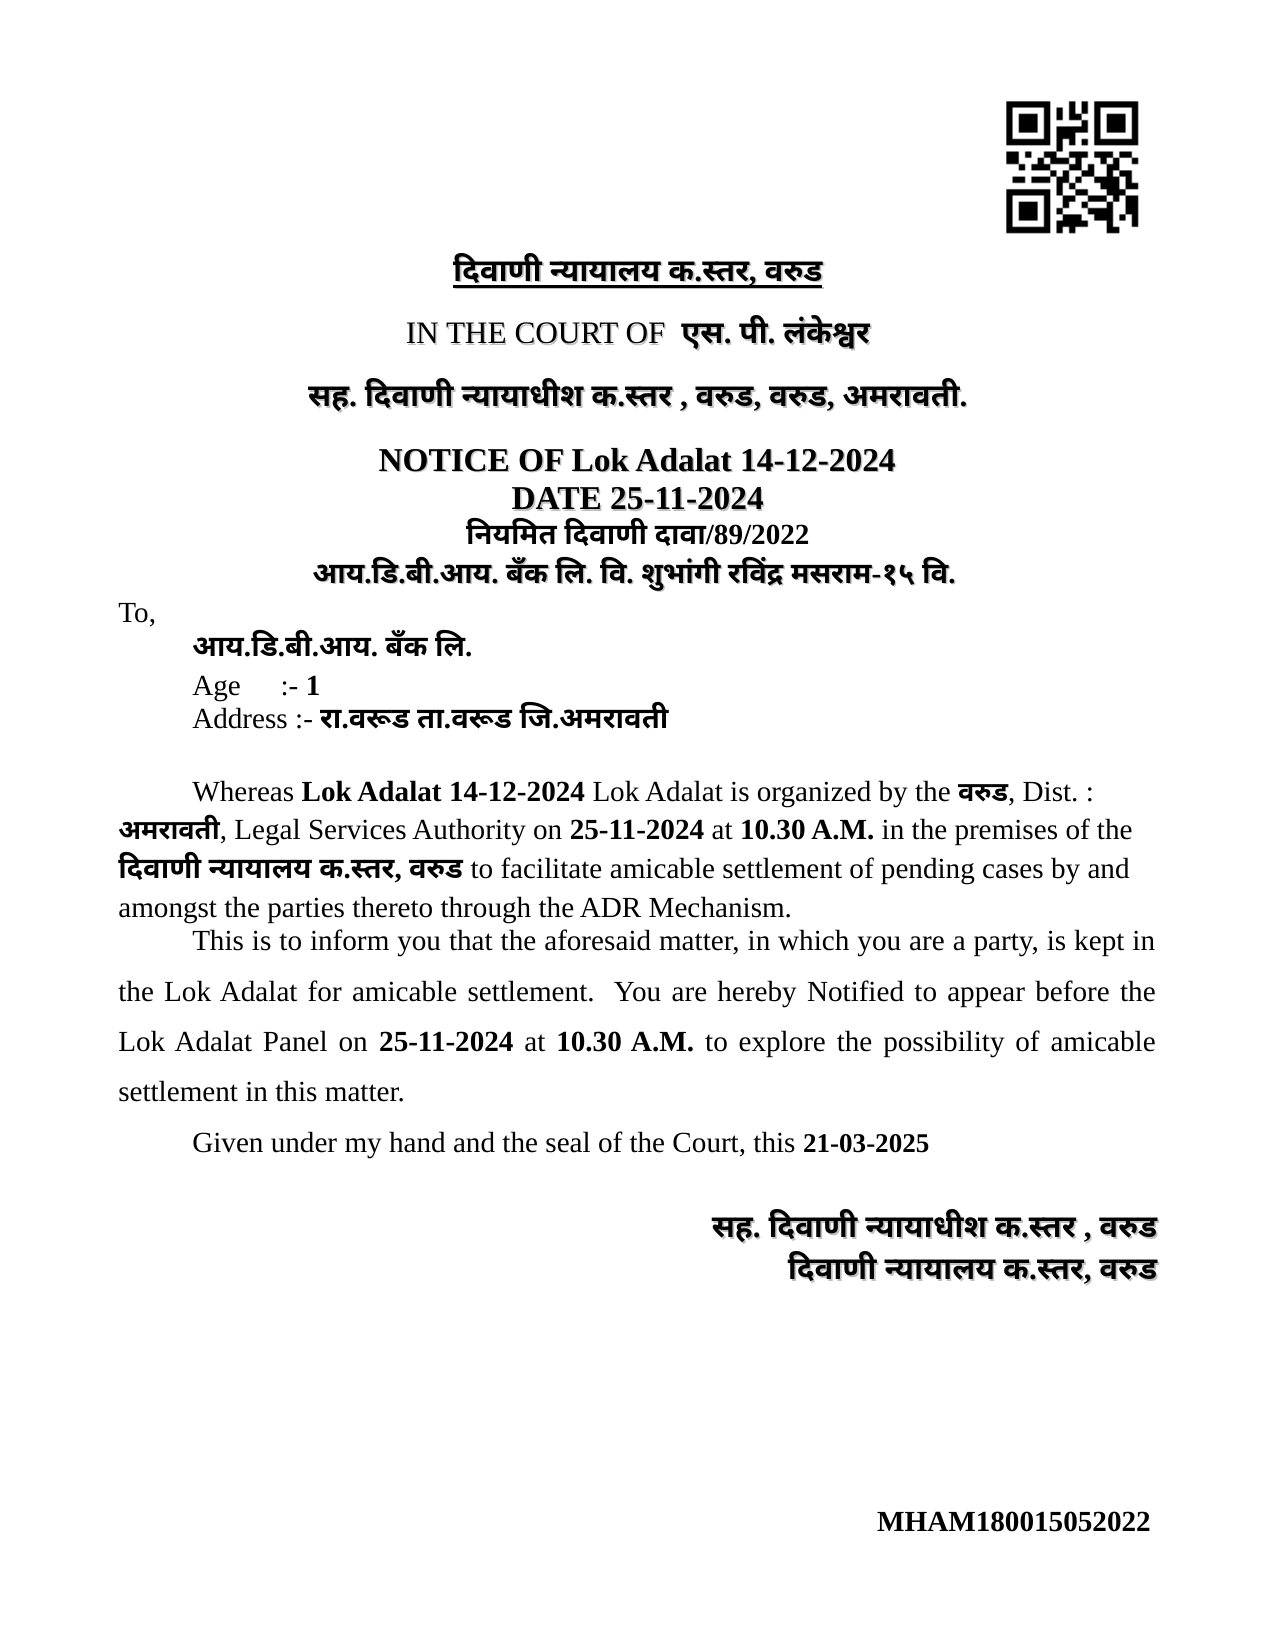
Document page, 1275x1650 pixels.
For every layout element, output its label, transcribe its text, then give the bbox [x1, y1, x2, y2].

picture [994, 89, 1151, 246]
text This is to inform you that the aforesaid matter, in which you are a party, is kept in the Lok Adalat for amicable settlement. You are hereby Notified to appear before the Lok Adalat Panel on 25-11-2024 at 10.30 A.M. to explore the possibility of amicable settlement in this matter. [118, 923, 1157, 1108]
table_cell [864, 85, 1156, 252]
text Address :- रा.वरूड ता.वरूड जि.अमरावती [118, 701, 1157, 741]
text आय.डि.बी.आय. बॅंक लि. [118, 629, 1157, 668]
text Whereas Lok Adalat 14-12-2024 Lok Adalat is organized by the वरुड, Dist. : अमरावती, Legal Services Authority on 25-11-2024 at 10.30 A.M. in the premises of the दिवाणी न्यायालय क.स्तर, वरुड to facilitate amicable settlement of pending cases by and amongst the parties thereto through the ADR Mechanism. [118, 774, 1157, 923]
table_header MHAM180015052022 [864, 1499, 1156, 1543]
text सह. दिवाणी न्यायाधीश क.स्तर , वरुड [118, 1209, 1157, 1251]
text DATE 25-11-2024 [118, 478, 1157, 517]
text IN THE COURT OF एस. पी. लंकेश्वर [118, 314, 1157, 356]
text नियमित दिवाणी दावा/89/2022 [118, 517, 1157, 556]
text NOTICE OF Lok Adalat 14-12-2024 [118, 440, 1157, 478]
text Age :- 1 [118, 668, 1157, 701]
text दिवाणी न्यायालय क.स्तर, वरुड [118, 1251, 1157, 1292]
text Given under my hand and the seal of the Court, this 21-03-2025 [118, 1125, 1157, 1158]
text आय.डि.बी.आय. बॅंक लि. वि. शुभांगी रविंद्र मसराम-१५ वि. [118, 556, 1157, 595]
text दिवाणी न्यायालय क.स्तर, वरुड [118, 252, 1157, 294]
text सह. दिवाणी न्यायाधीश क.स्तर , वरुड, वरुड, अमरावती. [118, 377, 1157, 419]
text To, [118, 595, 1157, 629]
